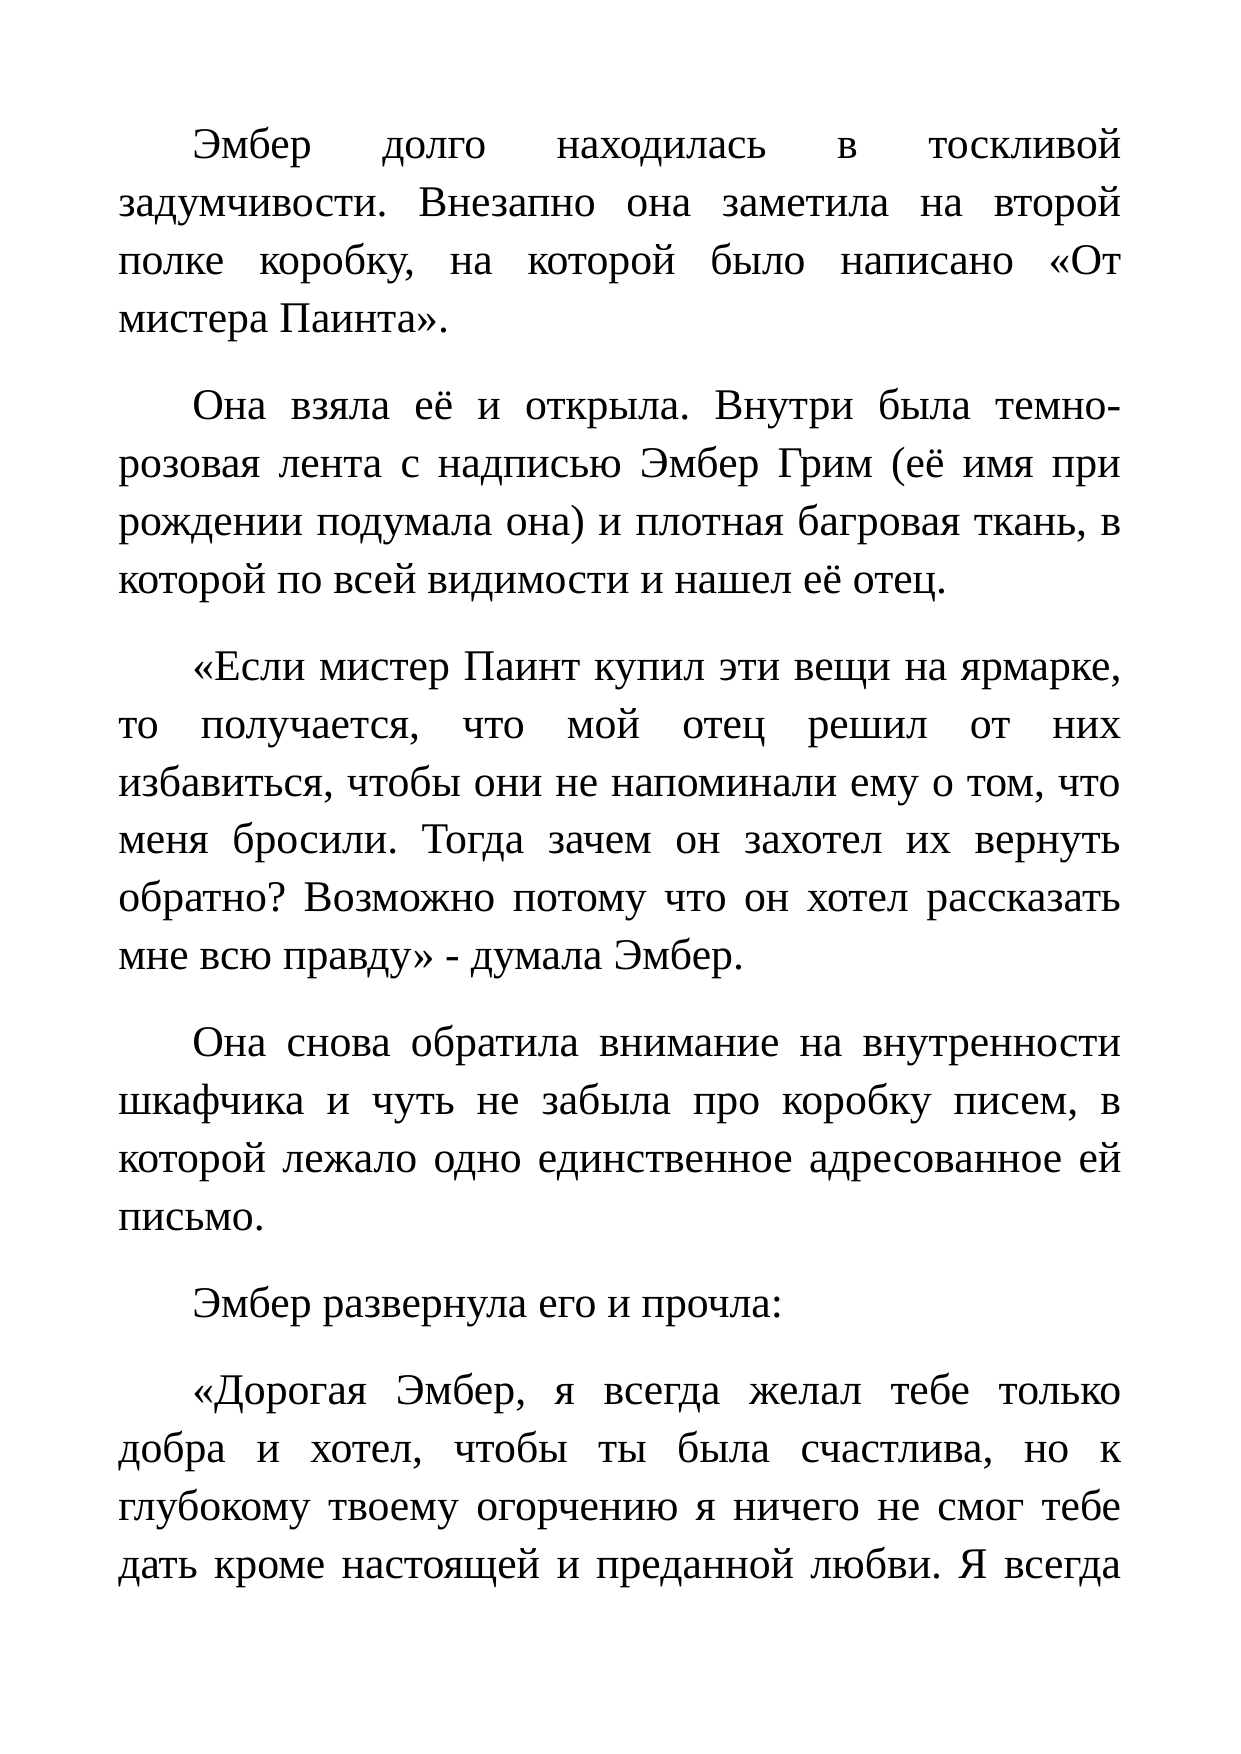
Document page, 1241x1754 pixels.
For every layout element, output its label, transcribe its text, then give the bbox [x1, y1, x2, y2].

text «Дорогая Эмбер, я всегда желал тебе только добра и хотел, чтобы ты была счастлива, но к глубокому твоему огорчению я ничего не смог тебе дать кроме настоящей и преданной любви. Я всегда [118, 1364, 1122, 1588]
text «Если мистер Паинт купил эти вещи на ярмарке, то получается, что мой отец решил от них избавиться, чтобы они не напоминали ему о том, что меня бросили. Тогда зачем он захотел их вернуть обратно? Возможно потому что он хотел рассказать мне всю правду» - думала Эмбер. [118, 639, 1122, 979]
text Эмбер долго находилась в тоскливой задумчивости. Внезапно она заметила на второй полке коробку, на которой было написано «От мистера Паинта». [118, 118, 1122, 342]
text Она снова обратила внимание на внутренности шкафчика и чуть не забыла про коробку писем, в которой лежало одно единственное адресованное ей письмо. [118, 1016, 1122, 1240]
text Она взяла её и открыла. Внутри была темно-розовая лента с надписью Эмбер Грим (её имя при рождении подумала она) и плотная багровая ткань, в которой по всей видимости и нашел её отец. [118, 379, 1122, 603]
text Эмбер развернула его и прочла: [118, 1277, 1122, 1327]
